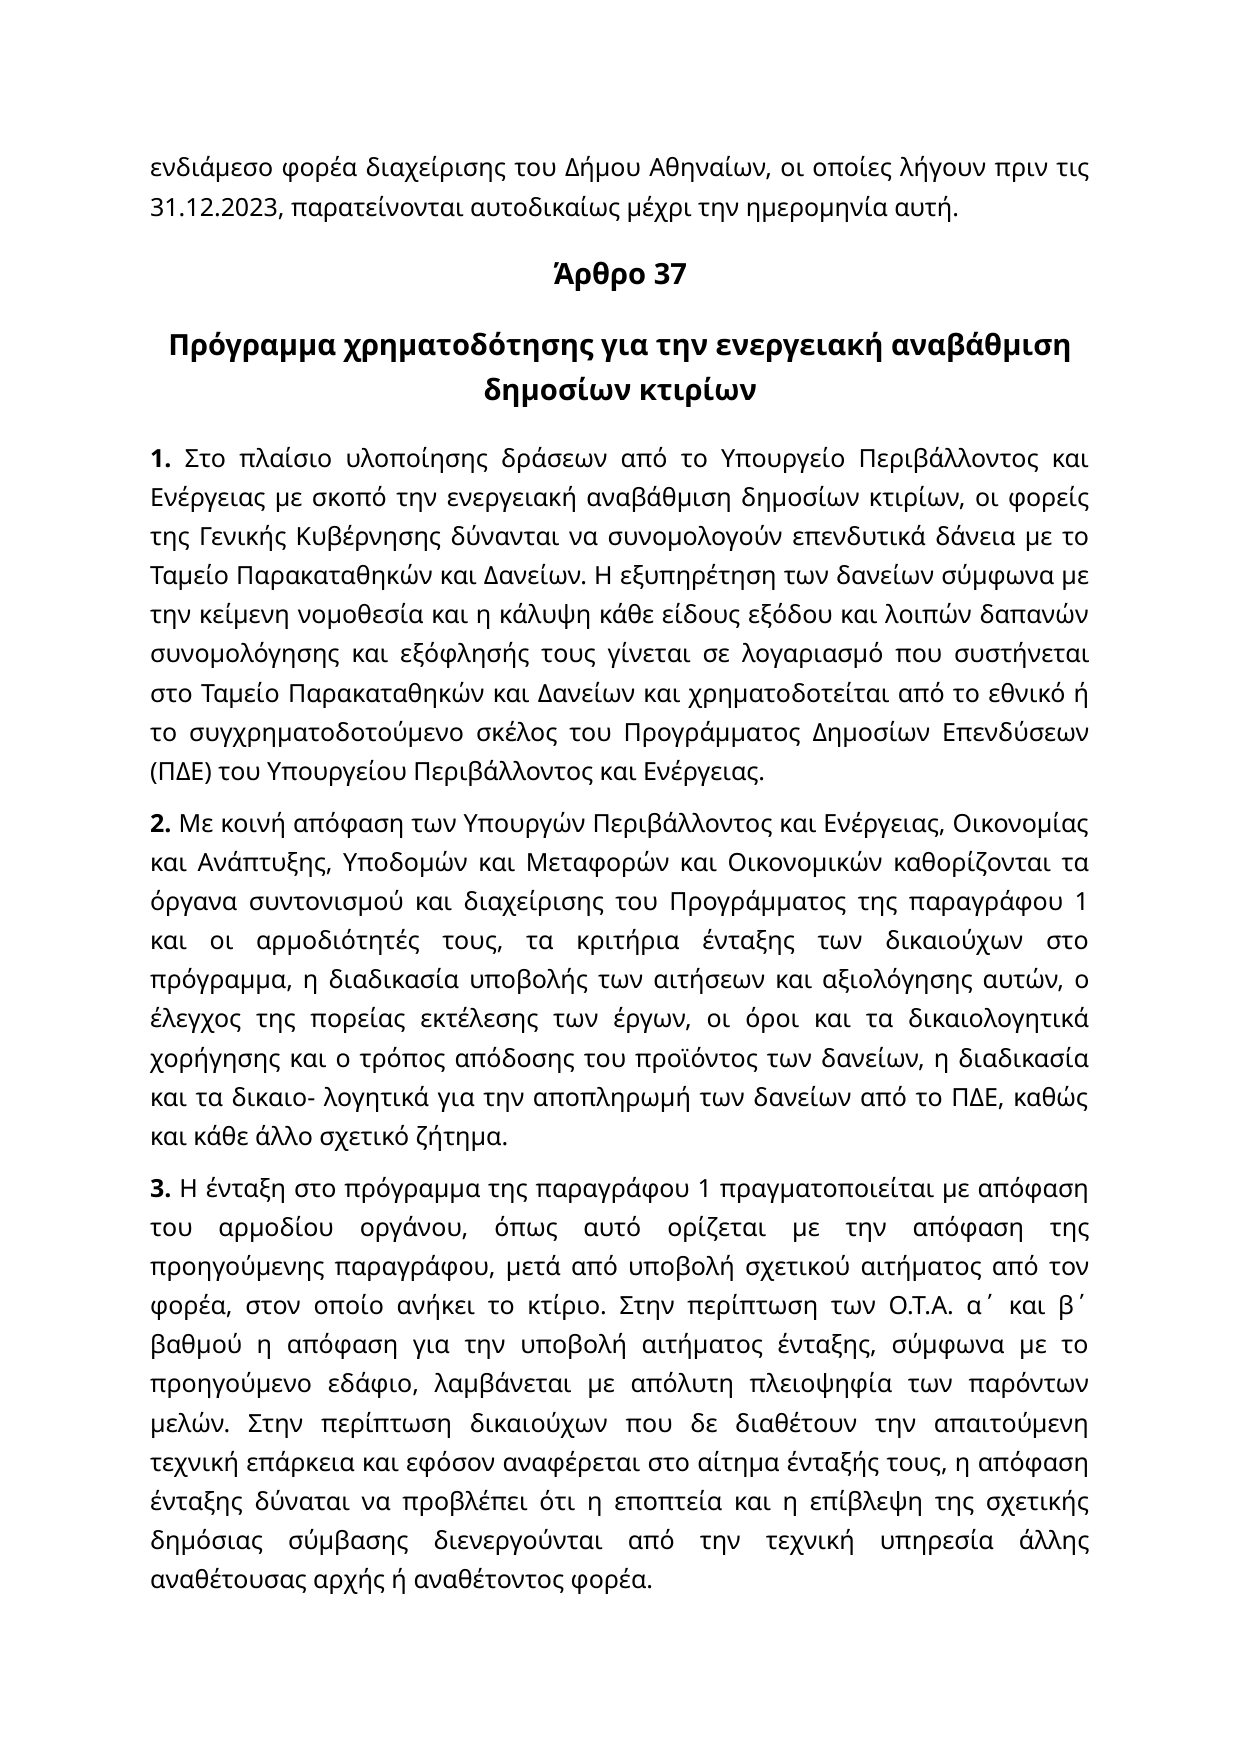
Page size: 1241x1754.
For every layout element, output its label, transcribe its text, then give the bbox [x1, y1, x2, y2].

text ενδιάμεσο φορέα διαχείρισης του Δήμου Αθηναίων, οι οποίες λήγουν πριν τις 31.12.2023, παρατείνονται αυτοδικαίως μέχρι την ημερομηνία αυτή. [150, 150, 1090, 223]
text 2. Με κοινή απόφαση των Υπουργών Περιβάλλοντος και Ενέργειας, Οικονομίας και Ανάπτυξης, Υποδομών και Μεταφορών και Οικονομικών καθορίζονται τα όργανα συντονισμού και διαχείρισης του Προγράμματος της παραγράφου 1 και οι αρμοδιότητές τους, τα κριτήρια ένταξης των δικαιούχων στο πρόγραμμα, η διαδικασία υποβολής των αιτήσεων και αξιολόγησης αυτών, ο έλεγχος της πορείας εκτέλεσης των έργων, οι όροι και τα δικαιολογητικά χορήγησης και ο τρόπος απόδοσης του προϊόντος των δανείων, η διαδικασία και τα δικαιο- λογητικά για την αποπληρωμή των δανείων από το ΠΔΕ, καθώς και κάθε άλλο σχετικό ζήτημα. [150, 805, 1090, 1153]
subtitle Πρόγραμμα χρηματοδότησης για την ενεργειακή αναβάθμιση δημοσίων κτιρίων [150, 324, 1090, 409]
subtitle Άρθρο 37 [150, 253, 1090, 293]
text 3. Η ένταξη στο πρόγραμμα της παραγράφου 1 πραγματοποιείται με απόφαση του αρμοδίου οργάνου, όπως αυτό ορίζεται με την απόφαση της προηγούμενης παραγράφου, μετά από υποβολή σχετικού αιτήματος από τον φορέα, στον οποίο ανήκει το κτίριο. Στην περίπτωση των Ο.Τ.Α. α΄ και β΄ βαθμού η απόφαση για την υποβολή αιτήματος ένταξης, σύμφωνα με το προηγούμενο εδάφιο, λαμβάνεται με απόλυτη πλειοψηφία των παρόντων μελών. Στην περίπτωση δικαιούχων που δε διαθέτουν την απαιτούμενη τεχνική επάρκεια και εφόσον αναφέρεται στο αίτημα ένταξής τους, η απόφαση ένταξης δύναται να προβλέπει ότι η εποπτεία και η επίβλεψη της σχετικής δημόσιας σύμβασης διενεργούνται από την τεχνική υπηρεσία άλλης αναθέτουσας αρχής ή αναθέτοντος φορέα. [150, 1170, 1090, 1596]
text 1. Στο πλαίσιο υλοποίησης δράσεων από το Υπουργείο Περιβάλλοντος και Ενέργειας με σκοπό την ενεργειακή αναβάθμιση δημοσίων κτιρίων, οι φορείς της Γενικής Κυβέρνησης δύνανται να συνομολογούν επενδυτικά δάνεια με το Ταμείο Παρακαταθηκών και Δανείων. Η εξυπηρέτηση των δανείων σύμφωνα με την κείμενη νομοθεσία και η κάλυψη κάθε είδους εξόδου και λοιπών δαπανών συνομολόγησης και εξόφλησής τους γίνεται σε λογαριασμό που συστήνεται στο Ταμείο Παρακαταθηκών και Δανείων και χρηματοδοτείται από το εθνικό ή το συγχρηματοδοτούμενο σκέλος του Προγράμματος Δημοσίων Επενδύσεων (ΠΔΕ) του Υπουργείου Περιβάλλοντος και Ενέργειας. [150, 440, 1090, 788]
